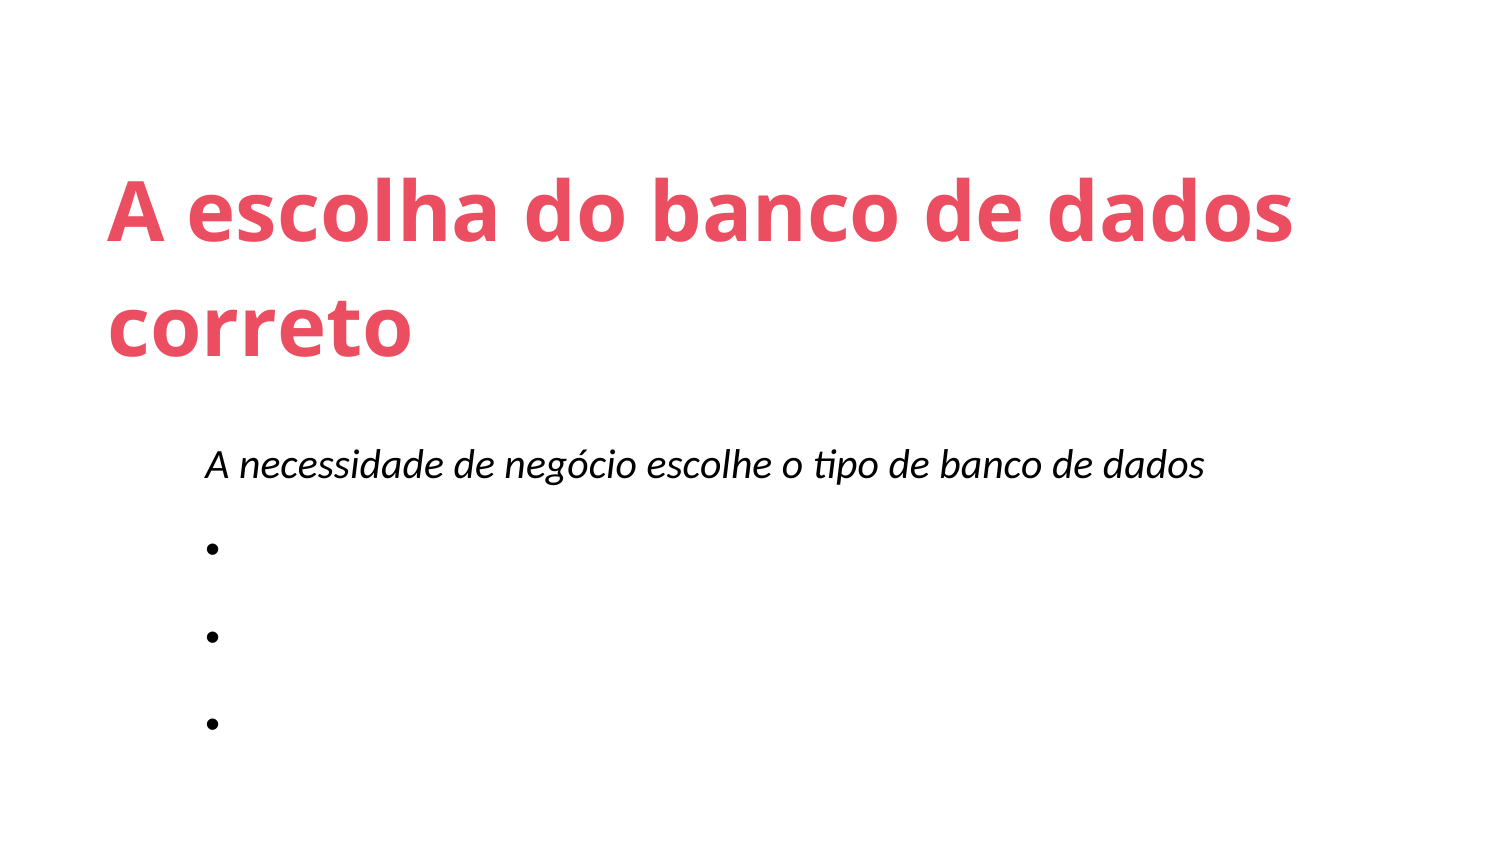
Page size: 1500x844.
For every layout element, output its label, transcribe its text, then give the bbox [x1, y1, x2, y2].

text_box A necessidade de negócio escolhe o tipo de banco de dados [190, 421, 1293, 520]
text_box A escolha do banco de dados correto [92, 128, 1499, 227]
